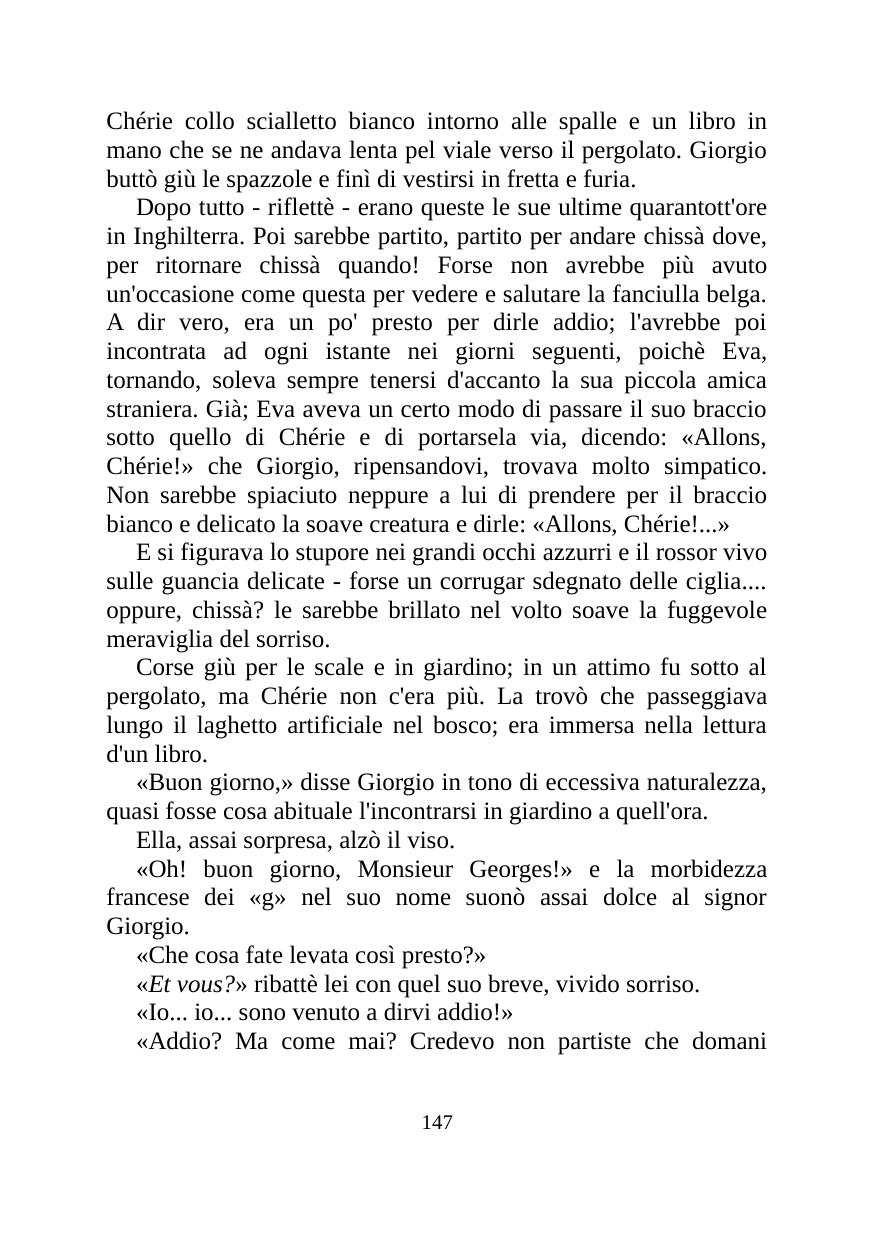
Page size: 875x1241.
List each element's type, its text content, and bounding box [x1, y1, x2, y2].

text E si figurava lo stupore nei grandi occhi azzurri e il rossor vivo sulle guancia delicate - forse un corrugar sdegnato delle ciglia.... oppure, chissà? le sarebbe brillato nel volto soave la fuggevole meraviglia del sorriso. [106, 537, 768, 652]
text «Che cosa fate levata così presto?» [106, 940, 768, 969]
text «Et vous?» ribattè lei con quel suo breve, vivido sorriso. [106, 969, 768, 997]
text «Io... io... sono venuto a dirvi addio!» [106, 997, 768, 1026]
text Dopo tutto - riflettè - erano queste le sue ultime quarantott'ore in Inghilterra. Poi sarebbe partito, partito per andare chissà dove, per ritornare chissà quando! Forse non avrebbe più avuto un'occasione come questa per vedere e salutare la fanciulla belga. A dir vero, era un po' presto per dirle addio; l'avrebbe poi incontrata ad ogni istante nei giorni seguenti, poichè Eva, tornando, soleva sempre tenersi d'accanto la sua piccola amica straniera. Già; Eva aveva un certo modo di passare il suo braccio sotto quello di Chérie e di portarsela via, dicendo: «Allons, Chérie!» che Giorgio, ripensandovi, trovava molto simpatico. Non sarebbe spiaciuto neppure a lui di prendere per il braccio bianco e delicato la soave creatura e dirle: «Allons, Chérie!...» [106, 192, 768, 537]
text «Oh! buon giorno, Monsieur Georges!» e la morbidezza francese dei «g» nel suo nome suonò assai dolce al signor Giorgio. [106, 854, 768, 940]
text «Buon giorno,» disse Giorgio in tono di eccessiva naturalezza, quasi fosse cosa abituale l'incontrarsi in giardino a quell'ora. [106, 767, 768, 825]
text Corse giù per le scale e in giardino; in un attimo fu sotto al pergolato, ma Chérie non c'era più. La trovò che passeggiava lungo il laghetto artificiale nel bosco; era immersa nella lettura d'un libro. [106, 652, 768, 767]
text Ella, assai sorpresa, alzò il viso. [106, 825, 768, 854]
text «Addio? Ma come mai? Credevo non partiste che domani [106, 1026, 768, 1055]
text Chérie collo scialletto bianco intorno alle spalle e un libro in mano che se ne andava lenta pel viale verso il pergolato. Giorgio buttò giù le spazzole e finì di vestirsi in fretta e furia. [106, 106, 768, 192]
